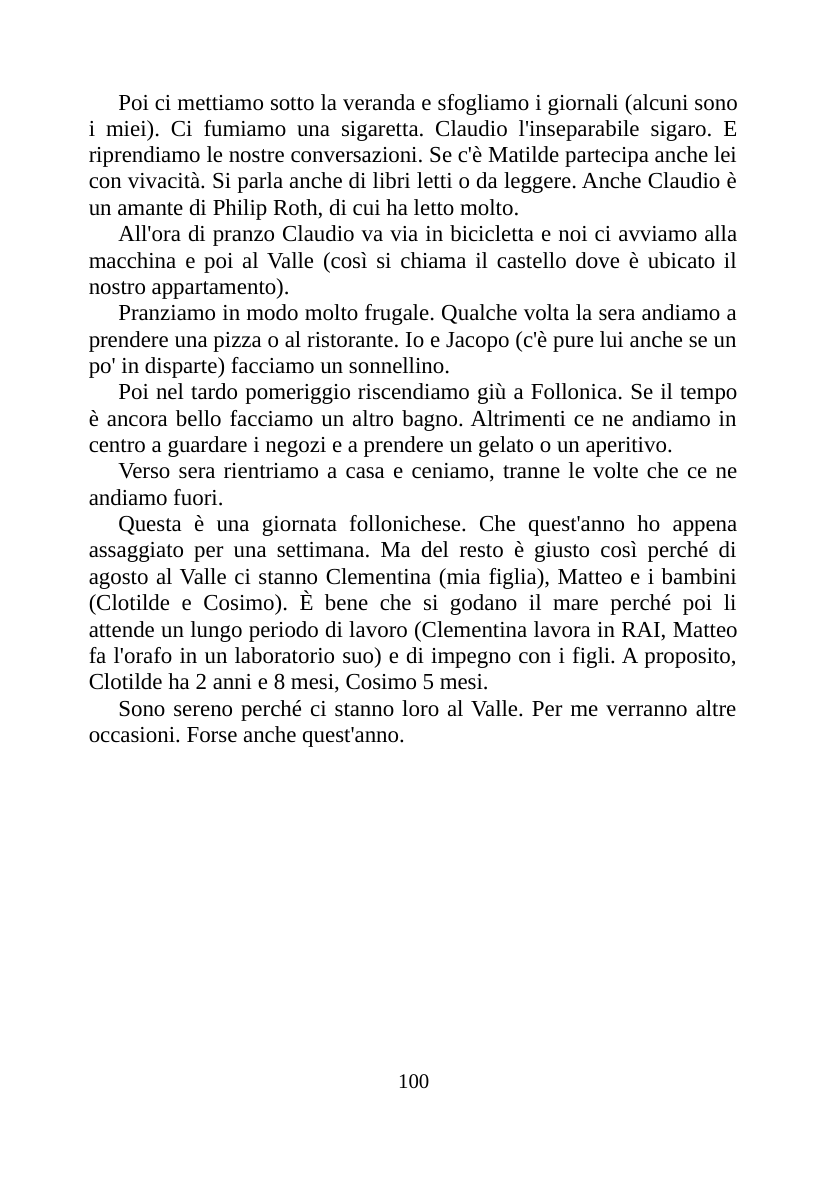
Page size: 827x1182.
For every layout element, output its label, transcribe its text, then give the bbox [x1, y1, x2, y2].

text Sono sereno perché ci stanno loro al Valle. Per me verranno altre occasioni. Forse anche quest'anno. [88, 695, 738, 747]
text Pranziamo in modo molto frugale. Qualche volta la sera andiamo a prendere una pizza o al ristorante. Io e Jacopo (c'è pure lui anche se un po' in disparte) facciamo un sonnellino. [88, 299, 738, 378]
text Questa è una giornata follonichese. Che quest'anno ho appena assaggiato per una settimana. Ma del resto è giusto così perché di agosto al Valle ci stanno Clementina (mia figlia), Matteo e i bambini (Clotilde e Cosimo). È bene che si godano il mare perché poi li attende un lungo periodo di lavoro (Clementina lavora in RAI, Matteo fa l'orafo in un laboratorio suo) e di impegno con i figli. A proposito, Clotilde ha 2 anni e 8 mesi, Cosimo 5 mesi. [88, 510, 738, 695]
text All'ora di pranzo Claudio va via in bicicletta e noi ci avviamo alla macchina e poi al Valle (così si chiama il castello dove è ubicato il nostro appartamento). [88, 220, 738, 299]
text Poi ci mettiamo sotto la veranda e sfogliamo i giornali (alcuni sono i miei). Ci fumiamo una sigaretta. Claudio l'inseparabile sigaro. E riprendiamo le nostre conversazioni. Se c'è Matilde partecipa anche lei con vivacità. Si parla anche di libri letti o da leggere. Anche Claudio è un amante di Philip Roth, di cui ha letto molto. [88, 88, 738, 220]
text Poi nel tardo pomeriggio riscendiamo giù a Follonica. Se il tempo è ancora bello facciamo un altro bagno. Altrimenti ce ne andiamo in centro a guardare i negozi e a prendere un gelato o un aperitivo. [88, 378, 738, 457]
text Verso sera rientriamo a casa e ceniamo, tranne le volte che ce ne andiamo fuori. [88, 457, 738, 510]
